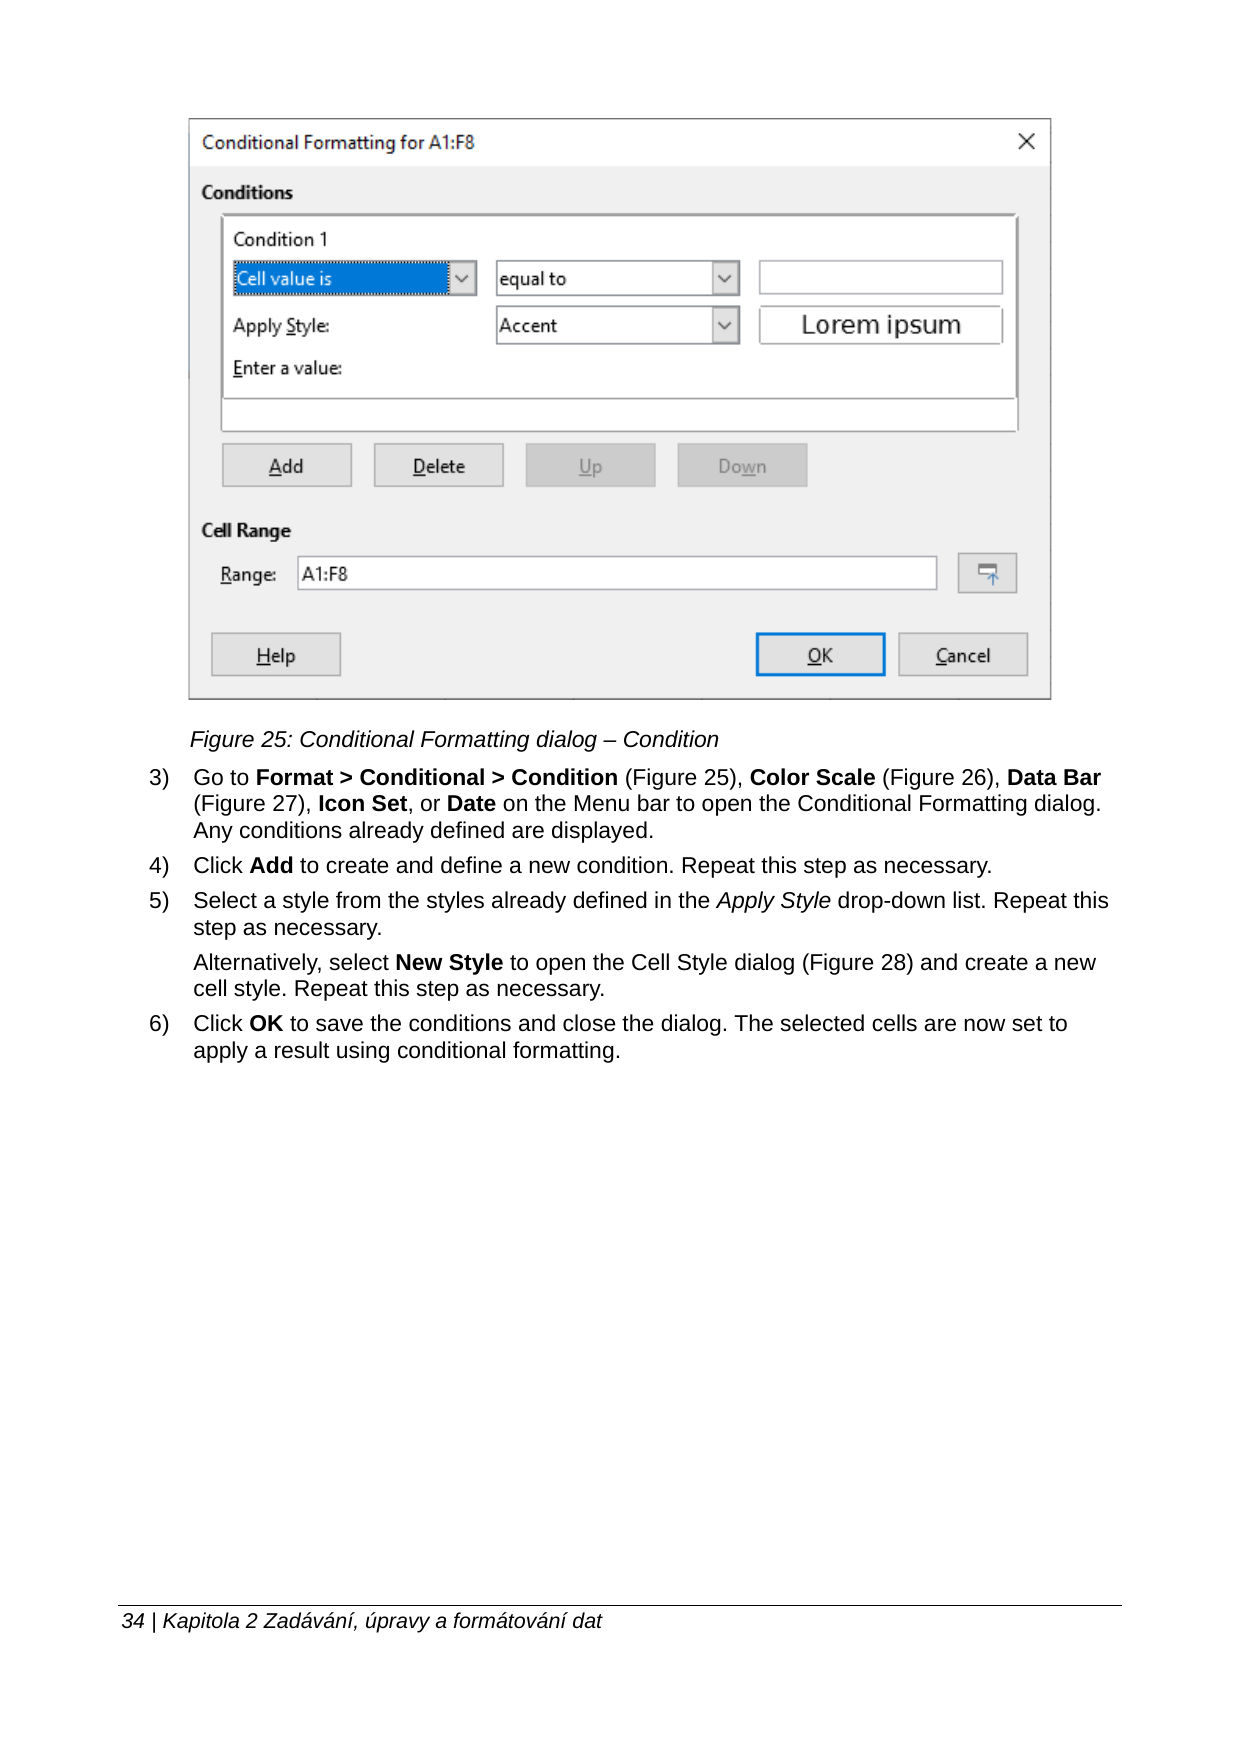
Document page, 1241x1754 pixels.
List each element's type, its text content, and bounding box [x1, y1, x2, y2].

list Alternatively, select New Style to open the Cell Style dialog (Figure 28) and create a new cell style. Repeat this step as necessary. [169, 949, 1122, 1001]
picture [188, 118, 1052, 700]
list Click OK to save the conditions and close the dialog. The selected cells are now set to apply a result using conditional formatting. [169, 1010, 1122, 1063]
list Select a style from the styles already defined in the Apply Style drop-down list. Repeat this step as necessary. [169, 887, 1122, 940]
text Figure 25: Conditional Formatting dialog – Condition [189, 700, 1051, 752]
list Go to Format > Conditional > Condition (Figure 25), Color Scale (Figure 26), Data Bar (Figure 27), Icon Set, or Date on the Menu bar to open the Conditional Formatting dialog. Any conditions already defined are displayed. [169, 764, 1122, 843]
list Click Add to create and define a new condition. Repeat this step as necessary. [169, 852, 1122, 878]
